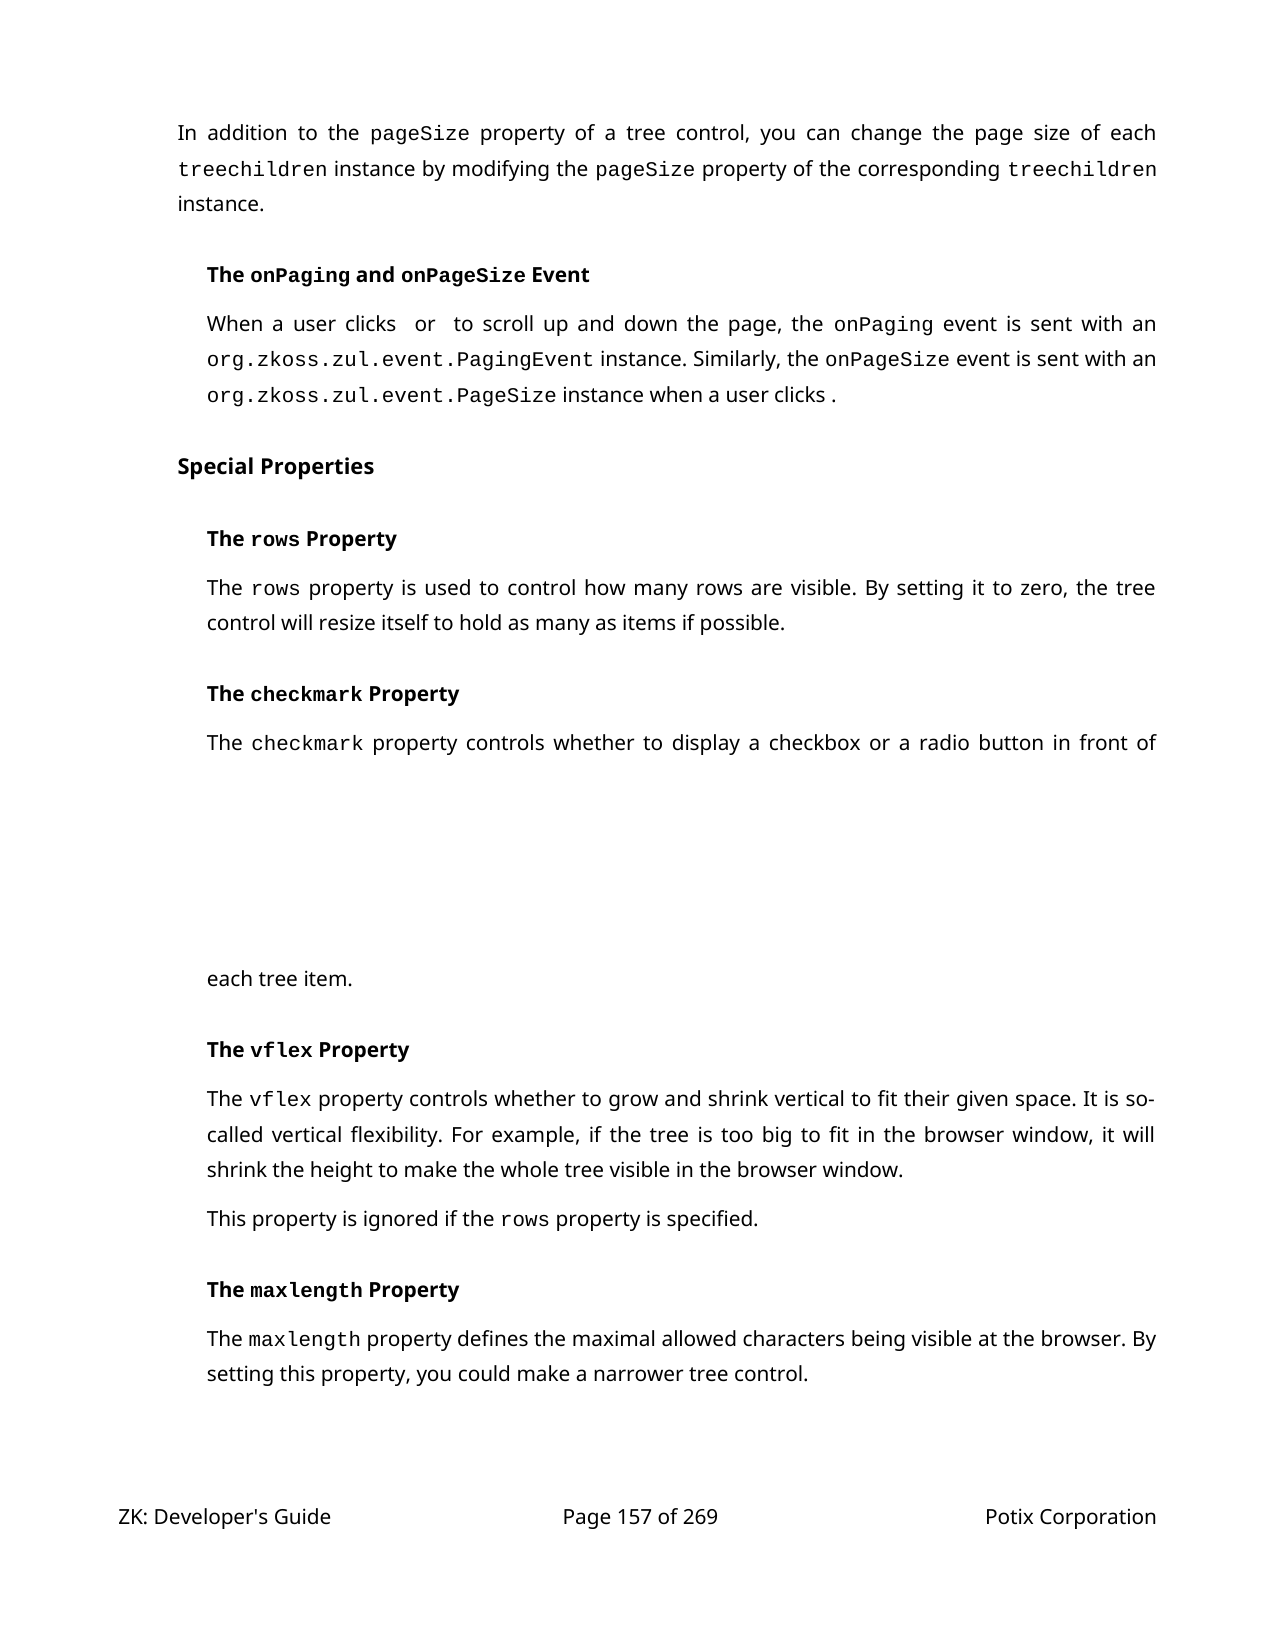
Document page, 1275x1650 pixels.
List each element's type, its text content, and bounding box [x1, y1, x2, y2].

text When a user clicks or to scroll up and down the page, the onPaging event is sent with an org.zkoss.zul.event.PagingEvent instance. Similarly, the onPageSize event is sent with an org.zkoss.zul.event.PageSize instance when a user clicks . [207, 309, 1157, 409]
subtitle The rows Property [207, 524, 1157, 552]
text The checkmark property controls whether to display a checkbox or a radio button in front of each tree item. [207, 728, 1157, 992]
subtitle Special Properties [177, 451, 1157, 481]
text The vflex property controls whether to grow and shrink vertical to fit their given space. It is so-called vertical flexibility. For example, if the tree is too big to fit in the browser window, it will shrink the height to make the whole tree visible in the browser window. [207, 1084, 1157, 1183]
text The rows property is used to control how many rows are visible. By setting it to zero, the tree control will resize itself to hold as many as items if possible. [207, 573, 1157, 637]
text In addition to the pageSize property of a tree control, you can change the page size of each treechildren instance by modifying the pageSize property of the corresponding treechildren instance. [177, 118, 1157, 217]
text This property is ignored if the rows property is specified. [207, 1204, 1157, 1232]
subtitle The checkmark Property [207, 679, 1157, 708]
subtitle The vflex Property [207, 1035, 1157, 1063]
subtitle The maxlength Property [207, 1275, 1157, 1303]
text The maxlength property defines the maximal allowed characters being visible at the browser. By setting this property, you could make a narrower tree control. [207, 1324, 1157, 1388]
subtitle The onPaging and onPageSize Event [207, 260, 1157, 288]
